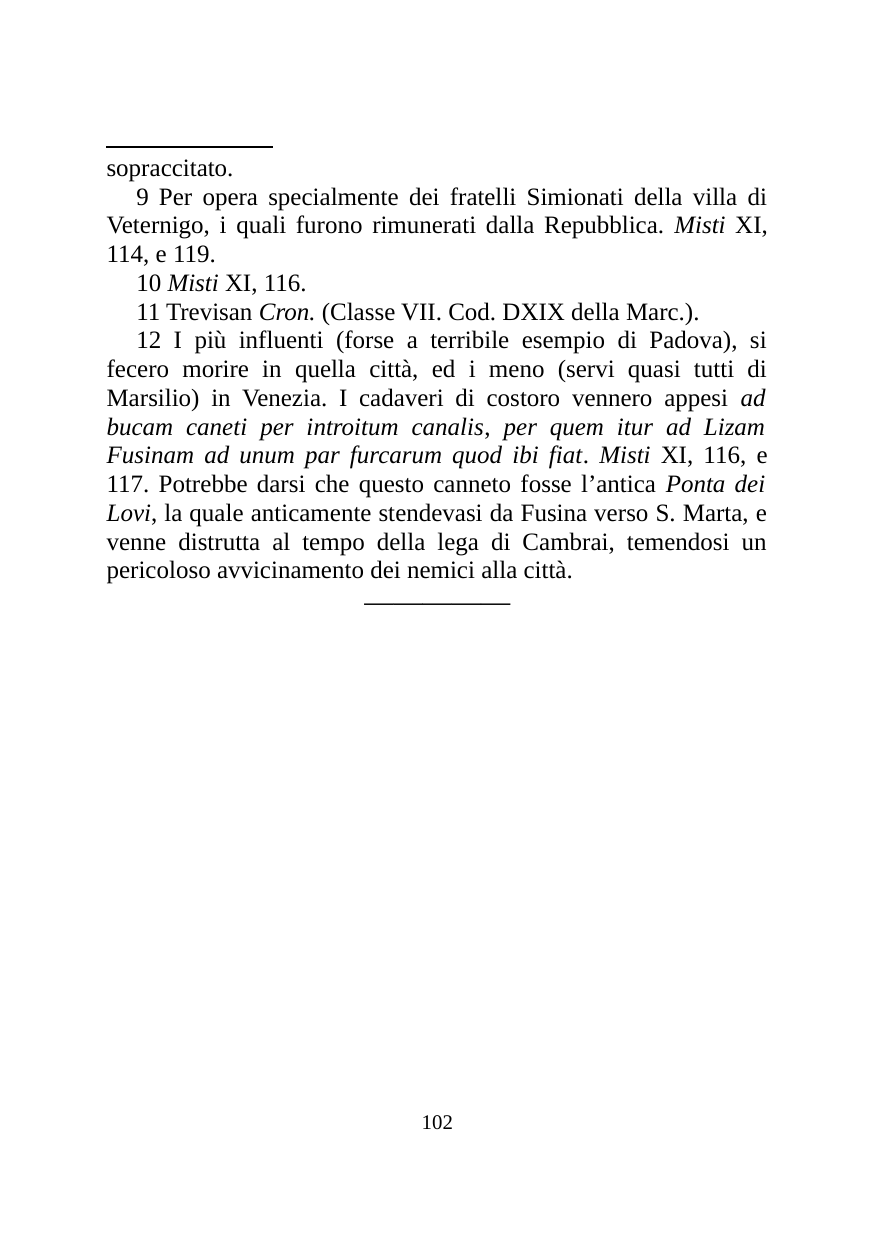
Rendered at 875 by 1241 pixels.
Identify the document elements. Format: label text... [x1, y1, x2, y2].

text Trevisan Cron. (Classe VII. Cod. DXIX della Marc.). [106, 297, 768, 325]
text I più influenti (forse a terribile esempio di Padova), si fecero morire in quella città, ed i meno (servi quasi tutti di Marsilio) in Venezia. I cadaveri di costoro vennero appesi ad bucam caneti per introitum canalis, per quem itur ad Lizam Fusinam ad unum par furcarum quod ibi fiat. Misti XI, 116, e 117. Potrebbe darsi che questo canneto fosse l’antica Ponta dei Lovi, la quale anticamente stendevasi da Fusina verso S. Marta, e venne distrutta al tempo della lega di Cambrai, temendosi un pericoloso avvicinamento dei nemici alla città. [106, 325, 768, 584]
text sopraccitato. [106, 153, 768, 182]
text Per opera specialmente dei fratelli Simionati della villa di Veternigo, i quali furono rimunerati dalla Repubblica. Misti XI, 114, e 119. [106, 182, 768, 268]
text Misti XI, 116. [106, 268, 768, 297]
subtitle ――――― [106, 584, 768, 618]
